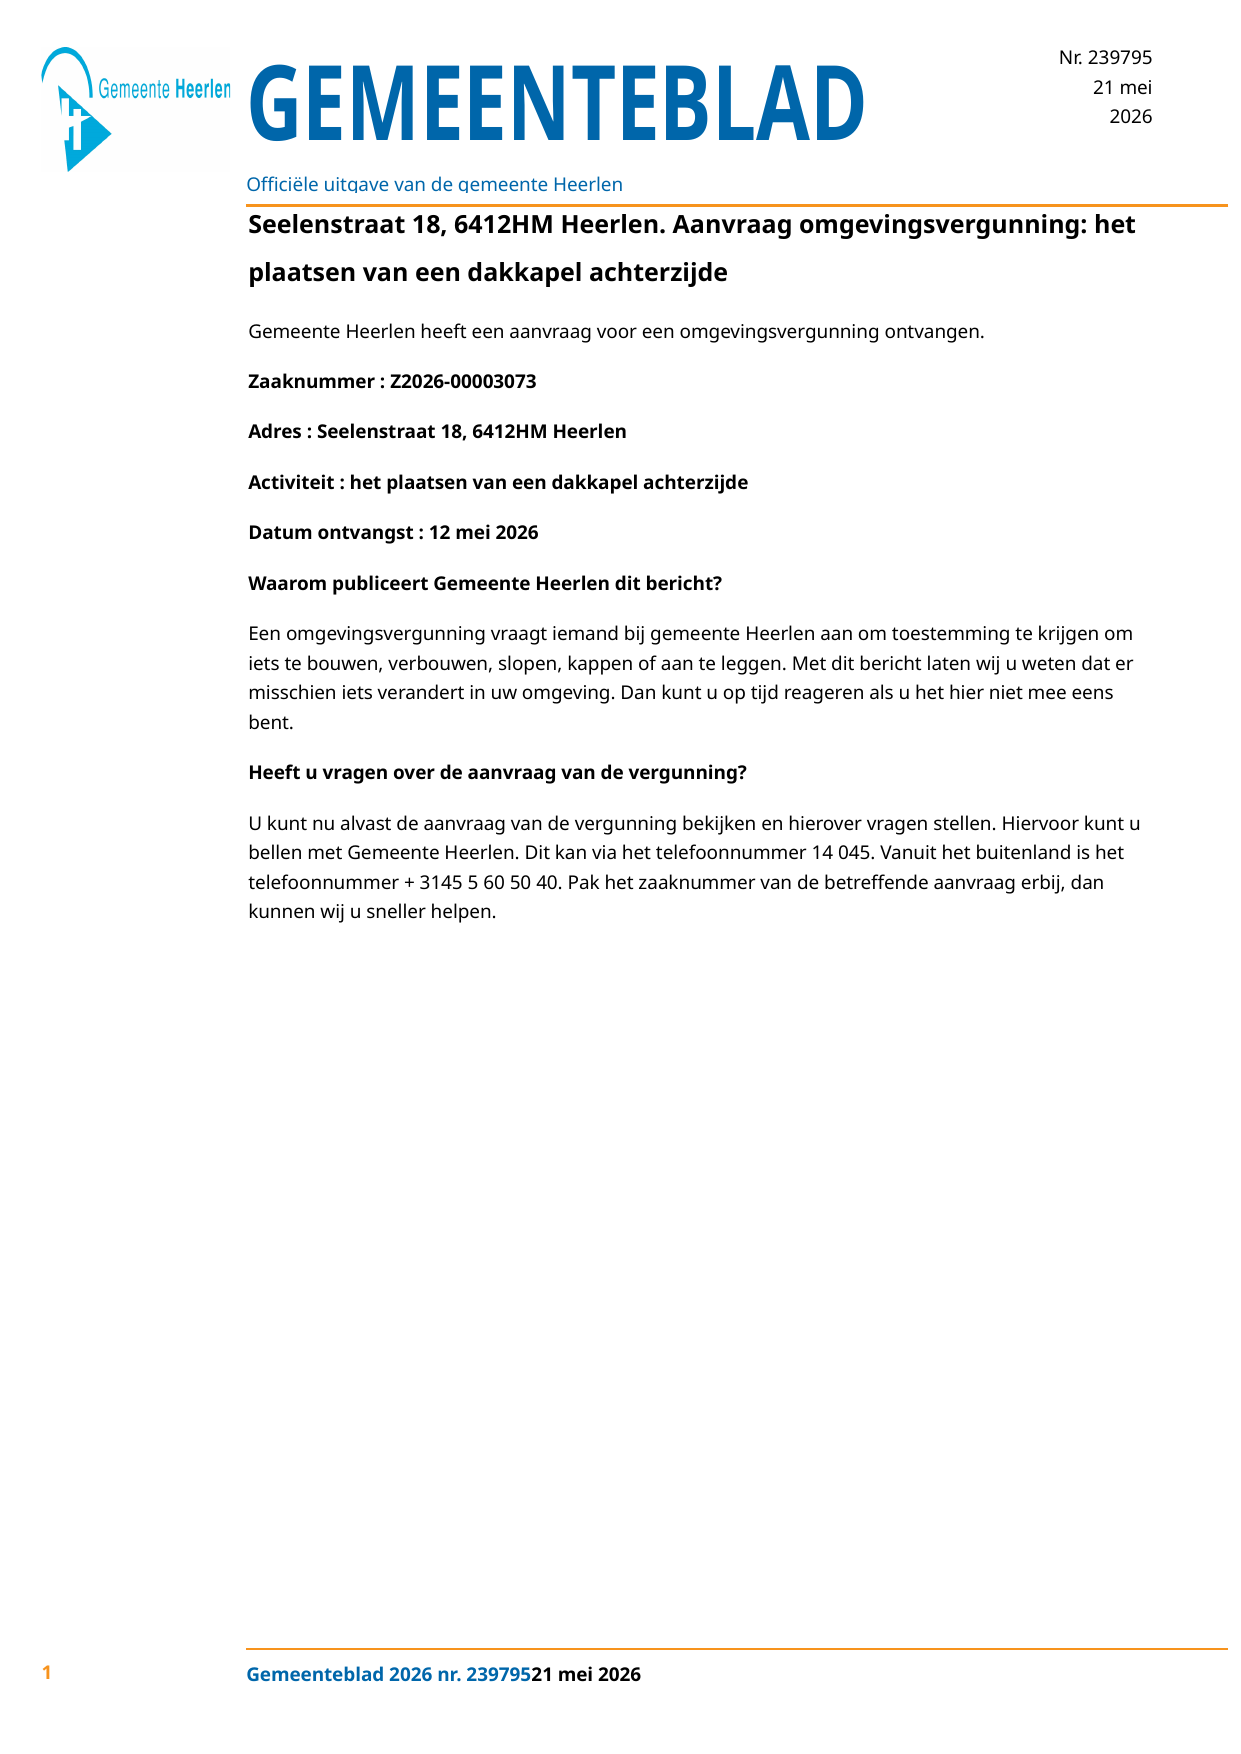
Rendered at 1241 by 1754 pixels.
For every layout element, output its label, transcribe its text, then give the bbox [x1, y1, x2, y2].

text Adres : Seelenstraat 18, 6412HM Heerlen [248, 419, 1152, 444]
text Activiteit : het plaatsen van een dakkapel achterzijde [248, 469, 1152, 495]
text Datum ontvangst : 12 mei 2026 [248, 519, 1152, 545]
text Een omgevingsvergunning vraagt iemand bij gemeente Heerlen aan om toestemming te krijgen om iets te bouwen, verbouwen, slopen, kappen of aan te leggen. Met dit bericht laten wij u weten dat er misschien iets verandert in uw omgeving. Dan kunt u op tijd reageren als u het hier niet mee eens bent. [248, 620, 1152, 735]
text Seelenstraat 18, 6412HM Heerlen. Aanvraag omgevingsvergunning: het plaatsen van een dakkapel achterzijde [248, 207, 1152, 288]
text Gemeente Heerlen heeft een aanvraag voor een omgevingsvergunning ontvangen. [248, 318, 1152, 344]
text U kunt nu alvast de aanvraag van de vergunning bekijken en hierover vragen stellen. Hiervoor kunt u bellen met Gemeente Heerlen. Dit kan via het telefoonnummer 14 045. Vanuit het buitenland is het telefoonnummer + 3145 5 60 50 40. Pak het zaaknummer van de betreffende aanvraag erbij, dan kunnen wij u sneller helpen. [248, 810, 1152, 924]
text Zaaknummer : Z2026-00003073 [248, 368, 1152, 394]
picture [41, 47, 231, 172]
picture [41, 47, 59, 70]
text Waarom publiceert Gemeente Heerlen dit bericht? [248, 570, 1152, 596]
text Heeft u vragen over de aanvraag van de vergunning? [248, 759, 1152, 785]
